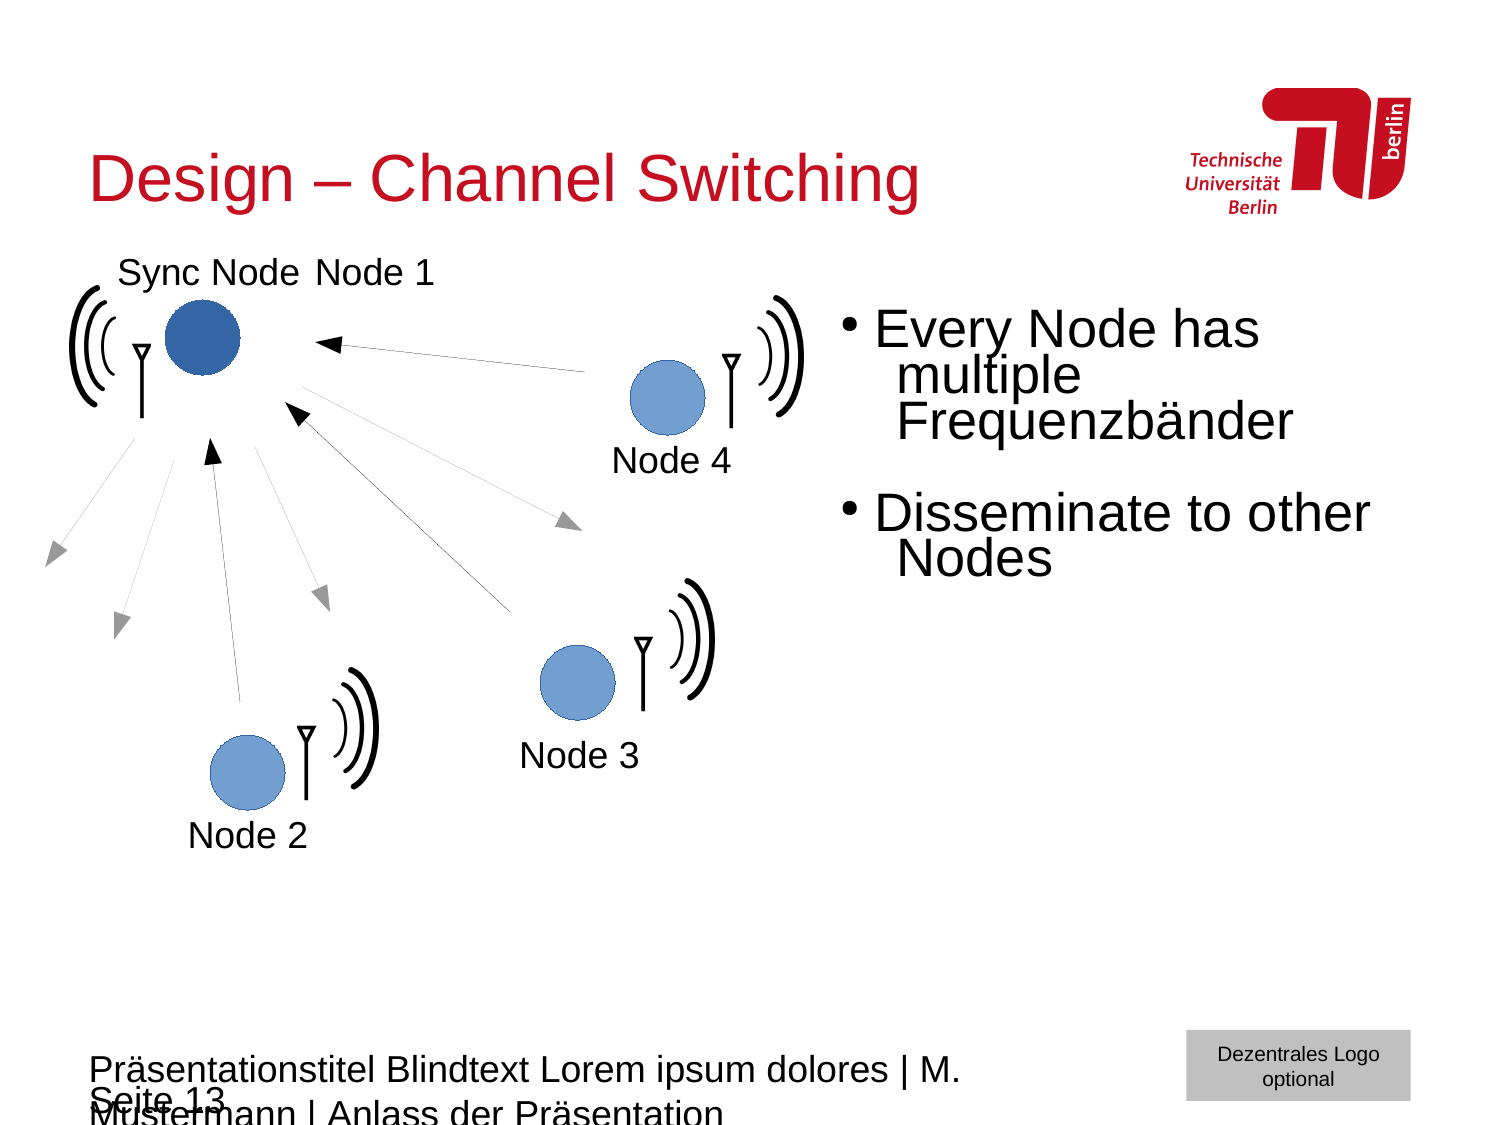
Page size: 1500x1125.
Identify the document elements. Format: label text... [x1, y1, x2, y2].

text_box [540, 645, 616, 721]
text_box Node 3 [504, 723, 730, 784]
text_box Node 1 [300, 240, 526, 300]
text_box [630, 360, 706, 428]
text_box [165, 300, 241, 376]
list Every Node has multiple Frequenzbänder Disseminate to other Nodes [840, 312, 1411, 980]
text_box Sync Node [102, 240, 300, 300]
text_box [210, 735, 286, 803]
title Design – Channel Switching [88, 120, 1411, 215]
picture [1186, 88, 1411, 120]
picture [722, 295, 804, 430]
picture [634, 578, 715, 714]
text_box Node 4 [596, 428, 822, 489]
text_box Node 2 [172, 803, 398, 864]
picture [69, 285, 151, 421]
picture [297, 667, 379, 802]
